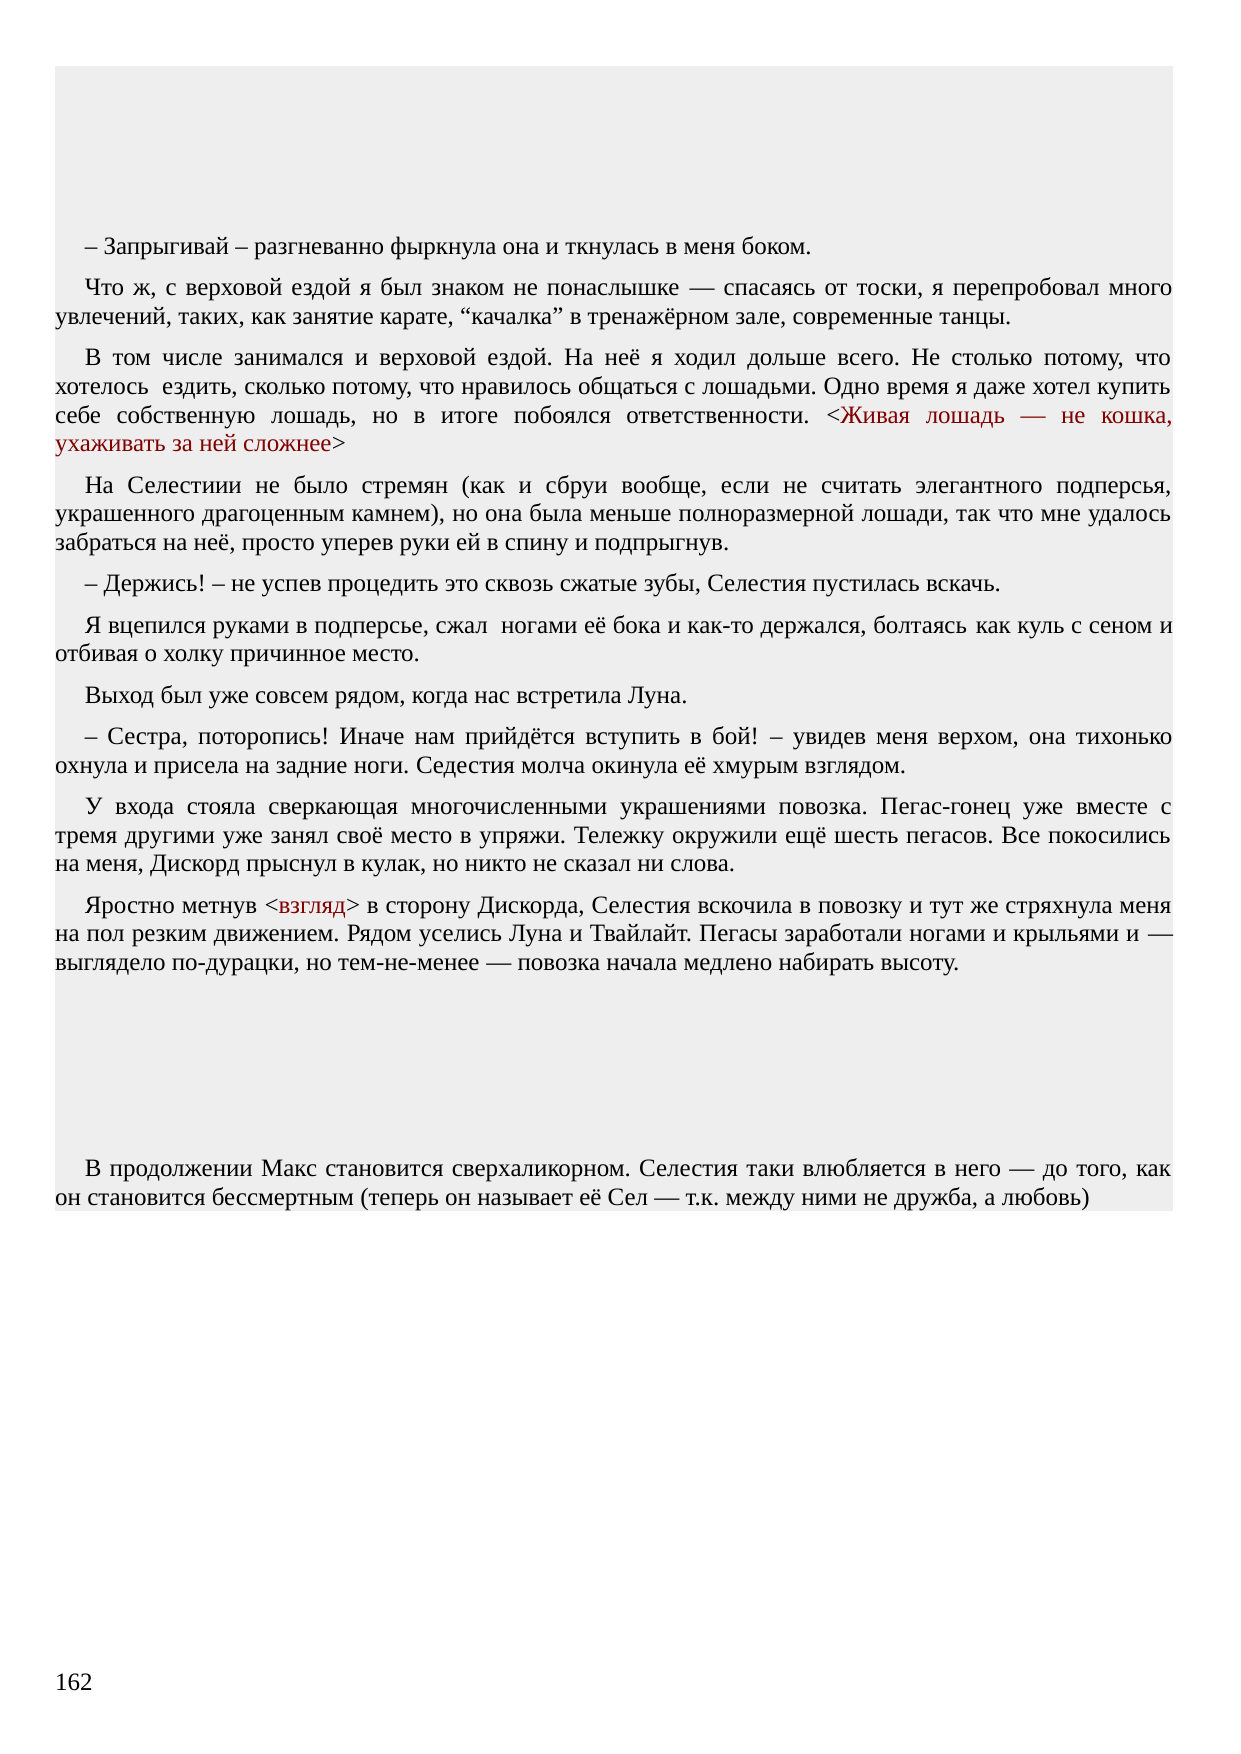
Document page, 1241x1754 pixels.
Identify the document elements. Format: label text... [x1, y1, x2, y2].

text На Селестиии не было стремян (как и сбруи вообще, если не считать элегантного подперсья, украшенного драгоценным камнем), но она была меньше полноразмерной лошади, так что мне удалось забраться на неё, просто уперев руки ей в спину и подпрыгнув. [55, 470, 1173, 556]
text В том числе занимался и верховой ездой. На неё я ходил дольше всего. Не столько потому, что хотелось ездить, сколько потому, что нравилось общаться с лошадьми. Одно время я даже хотел купить себе собственную лошадь, но в итоге побоялся ответственности. <Живая лошадь — не кошка, ухаживать за ней сложнее> [55, 342, 1173, 457]
text – Запрыгивай – разгневанно фыркнула она и ткнулась в меня боком. [55, 231, 1173, 260]
text В продолжении Макс становится сверхаликорном. Селестия таки влюбляется в него — до того, как он становится бессмертным (теперь он называет её Сел — т.к. между ними не дружба, а любовь) [55, 1153, 1173, 1211]
text Выход был уже совсем рядом, когда нас встретила Луна. [55, 680, 1173, 708]
text – Держись! – не успев процедить это сквозь сжатые зубы, Селестия пустилась вскачь. [55, 568, 1173, 597]
text Яростно метнув <взгляд> в сторону Дискорда, Селестия вскочила в повозку и тут же стряхнула меня на пол резким движением. Рядом уселись Луна и Твайлайт. Пегасы заработали ногами и крыльями и — выглядело по-дурацки, но тем-не-менее — повозка начала медлено набирать высоту. [55, 890, 1173, 976]
text Я вцепился руками в подперсье, сжал ногами её бока и как-то держался, болтаясь как куль с сеном и отбивая о холку причинное место. [55, 610, 1173, 667]
text Что ж, с верховой ездой я был знаком не понаслышке — спасаясь от тоски, я перепробовал много увлечений, таких, как занятие карате, “качалка” в тренажёрном зале, современные танцы. [55, 272, 1173, 330]
text У входа стояла сверкающая многочисленными украшениями повозка. Пегас-гонец уже вместе с тремя другими уже занял своё место в упряжи. Тележку окружили ещё шесть пегасов. Все покосились на меня, Дискорд прыснул в кулак, но никто не сказал ни слова. [55, 791, 1173, 877]
text – Сестра, поторопись! Иначе нам прийдётся вступить в бой! – увидев меня верхом, она тихонько охнула и присела на задние ноги. Седестия молча окинула её хмурым взглядом. [55, 721, 1173, 778]
